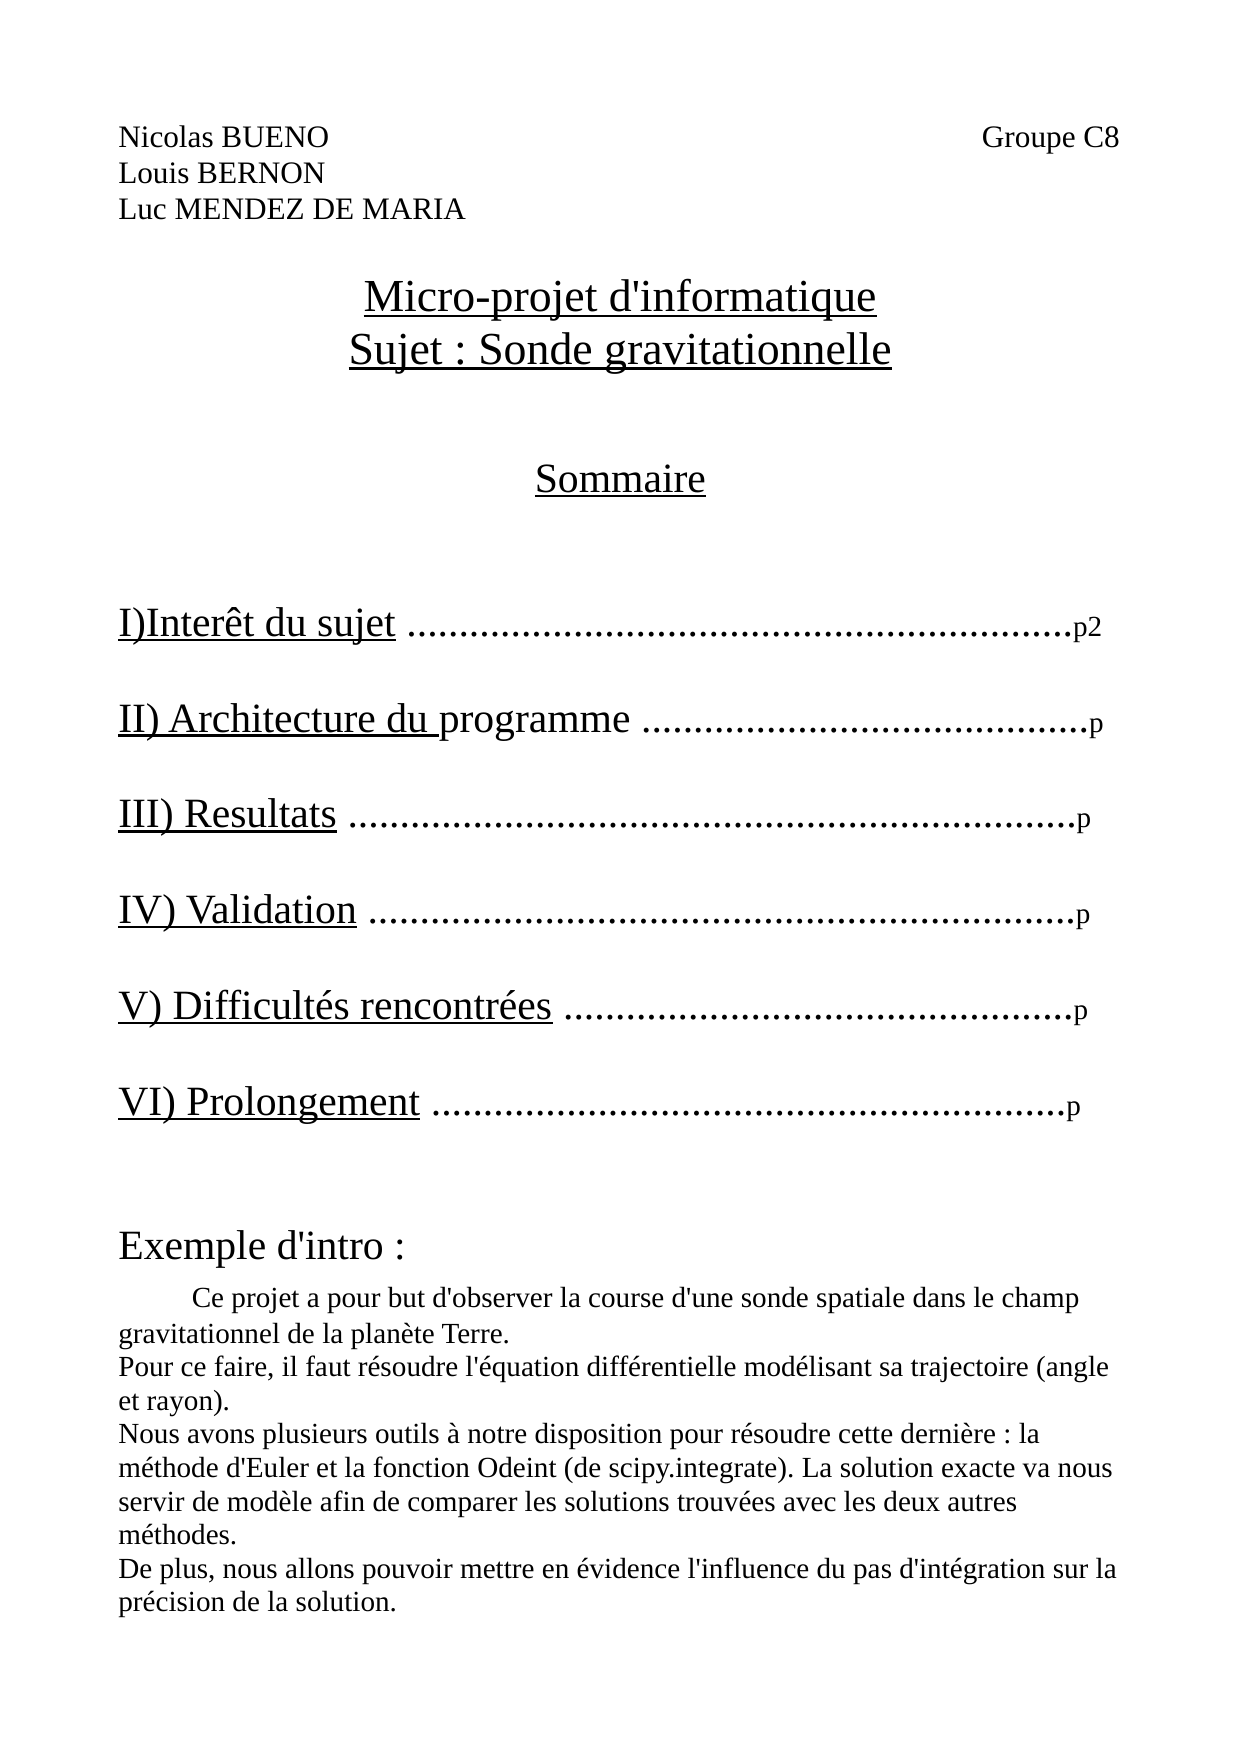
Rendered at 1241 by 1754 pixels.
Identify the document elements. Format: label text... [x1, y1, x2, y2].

text Nous avons plusieurs outils à notre disposition pour résoudre cette dernière : la méthode d'Euler et la fonction Odeint (de scipy.integrate). La solution exacte va nous servir de modèle afin de comparer les solutions trouvées avec les deux autres méthodes. [118, 1417, 1122, 1551]
text IV) Validation ....................................................................p [118, 885, 1122, 933]
text De plus, nous allons pouvoir mettre en évidence l'influence du pas d'intégration sur la précision de la solution. [118, 1551, 1122, 1618]
text Luc MENDEZ DE MARIA [118, 190, 1122, 226]
text VI) Prolongement .............................................................p [118, 1076, 1122, 1124]
text Micro-projet d'informatique [118, 269, 1122, 322]
text Ce projet a pour but d'observer la course d'une sonde spatiale dans le champ gravitationnel de la planète Terre. [118, 1268, 1122, 1349]
text Pour ce faire, il faut résoudre l'équation différentielle modélisant sa trajectoire (angle et rayon). [118, 1349, 1122, 1417]
text Nicolas BUENO Groupe C8 [118, 118, 1122, 154]
text Exemple d'intro : [118, 1220, 1122, 1268]
text V) Difficultés rencontrées .................................................p [118, 981, 1122, 1028]
text II) Architecture du programme ...........................................p [118, 693, 1122, 741]
text Sommaire [118, 453, 1122, 501]
text Sujet : Sonde gravitationnelle [118, 322, 1122, 374]
text III) Resultats ......................................................................p [118, 789, 1122, 837]
text Louis BERNON [118, 154, 1122, 190]
text I)Interêt du sujet ................................................................p2 [118, 597, 1122, 645]
